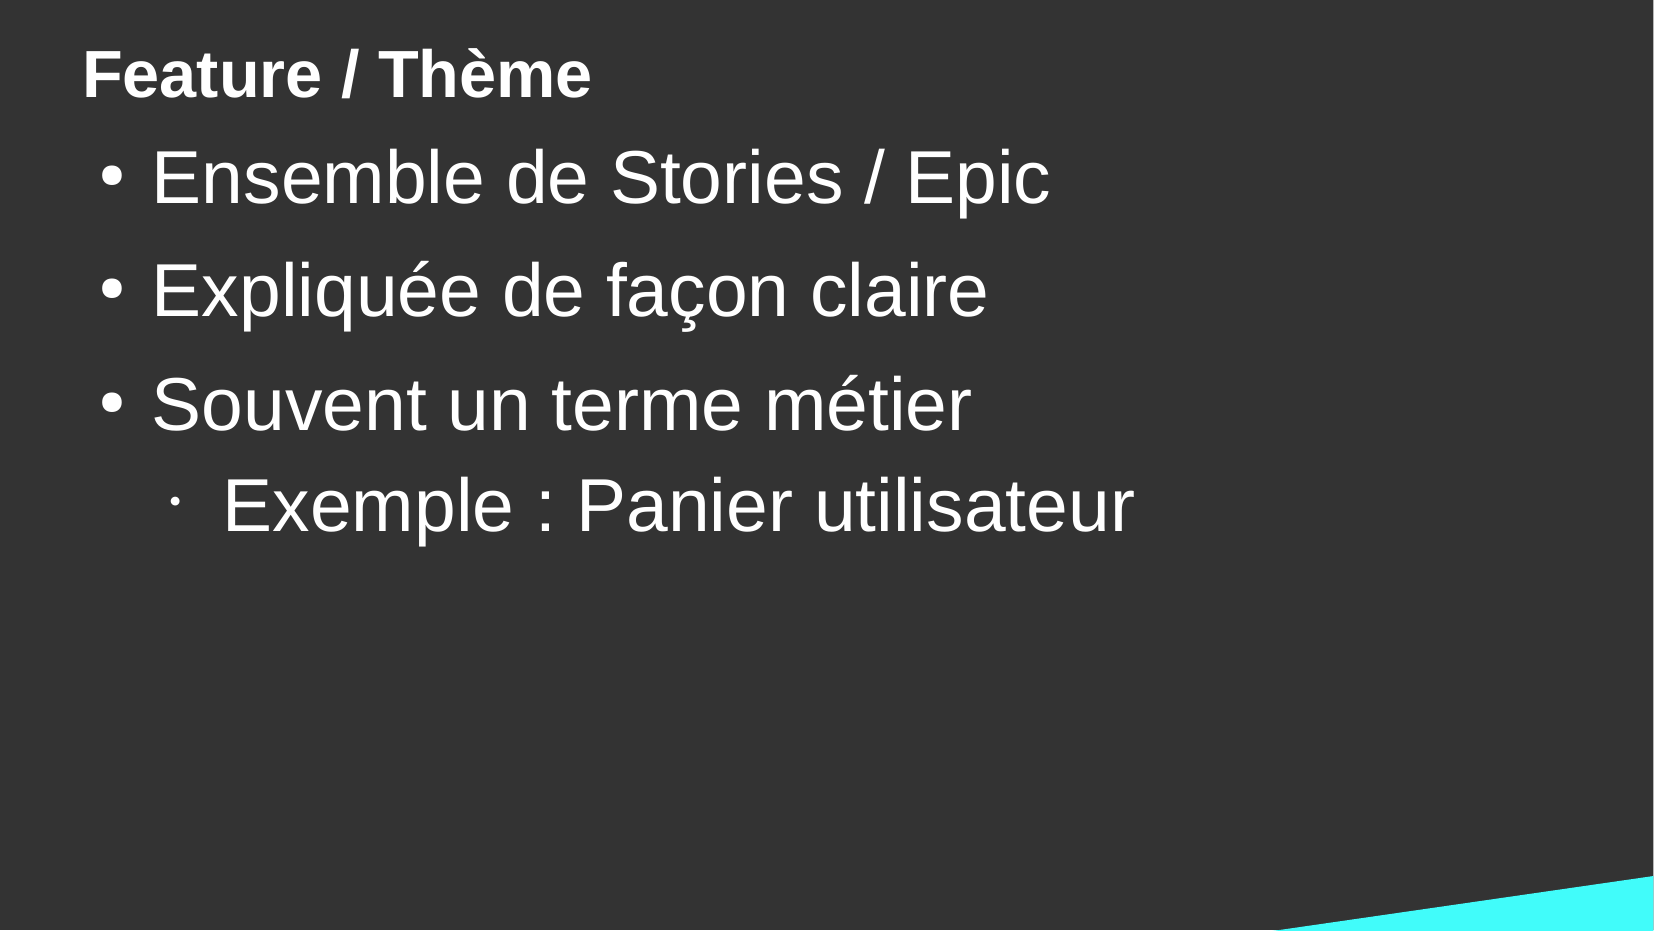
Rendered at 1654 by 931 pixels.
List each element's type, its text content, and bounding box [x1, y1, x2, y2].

list Ensemble de Stories / Epic Expliquée de façon claire Souvent un terme métier Exemple : Panier utilisateur [80, 135, 1620, 777]
text_box [1272, 875, 1654, 931]
title Feature / Thème [82, 37, 1571, 122]
